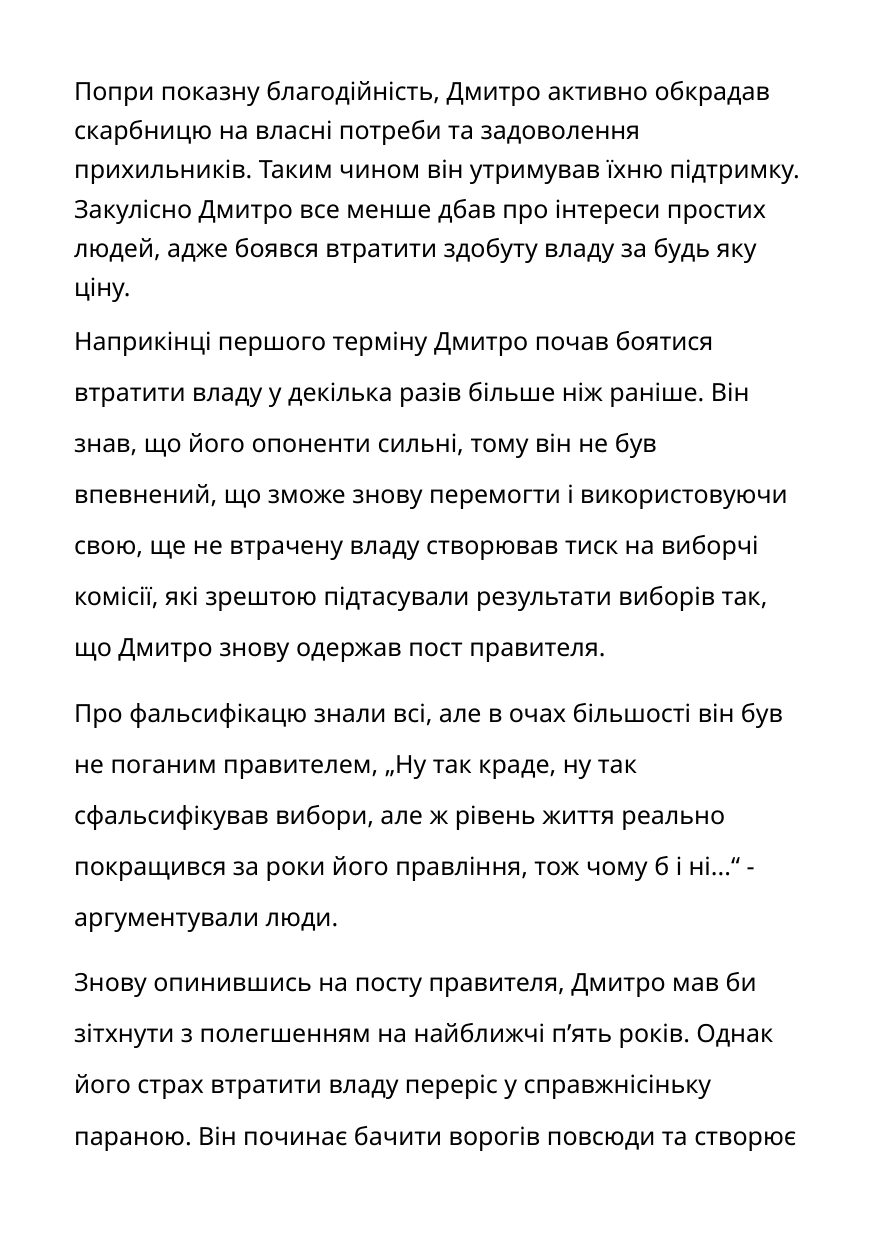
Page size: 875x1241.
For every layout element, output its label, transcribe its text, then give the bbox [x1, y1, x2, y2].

text Знову опинившись на посту правителя, Дмитро мав би зітхнути з полегшенням на найближчі п’ять років. Однак його страх втратити владу переріс у справжнісіньку параною. Він починає бачити ворогів повсюди та створює [74, 965, 800, 1152]
text Попри показну благодійність, Дмитро активно обкрадав скарбницю на власні потреби та задоволення прихильників. Таким чином він утримував їхню підтримку. Закулісно Дмитро все менше дбав про інтереси простих людей, адже боявся втратити здобуту владу за будь яку ціну. [74, 74, 800, 304]
text Про фальсифікацю знали всі, але в очах більшості він був не поганим правителем, „Ну так краде, ну так сфальсифікував вибори, але ж рівень життя реально покращився за роки його правління, тож чому б і ні...“ - аргументували люди. [74, 695, 800, 933]
text Наприкінці першого терміну Дмитро почав боятися втратити владу у декілька разів більше ніж раніше. Він знав, що його опоненти сильні, тому він не був впевнений, що зможе знову перемогти і використовуючи свою, ще не втрачену владу створював тиск на виборчі комісії, які зрештою підтасували результати виборів так, що Дмитро знову одержав пост правителя. [74, 323, 800, 664]
